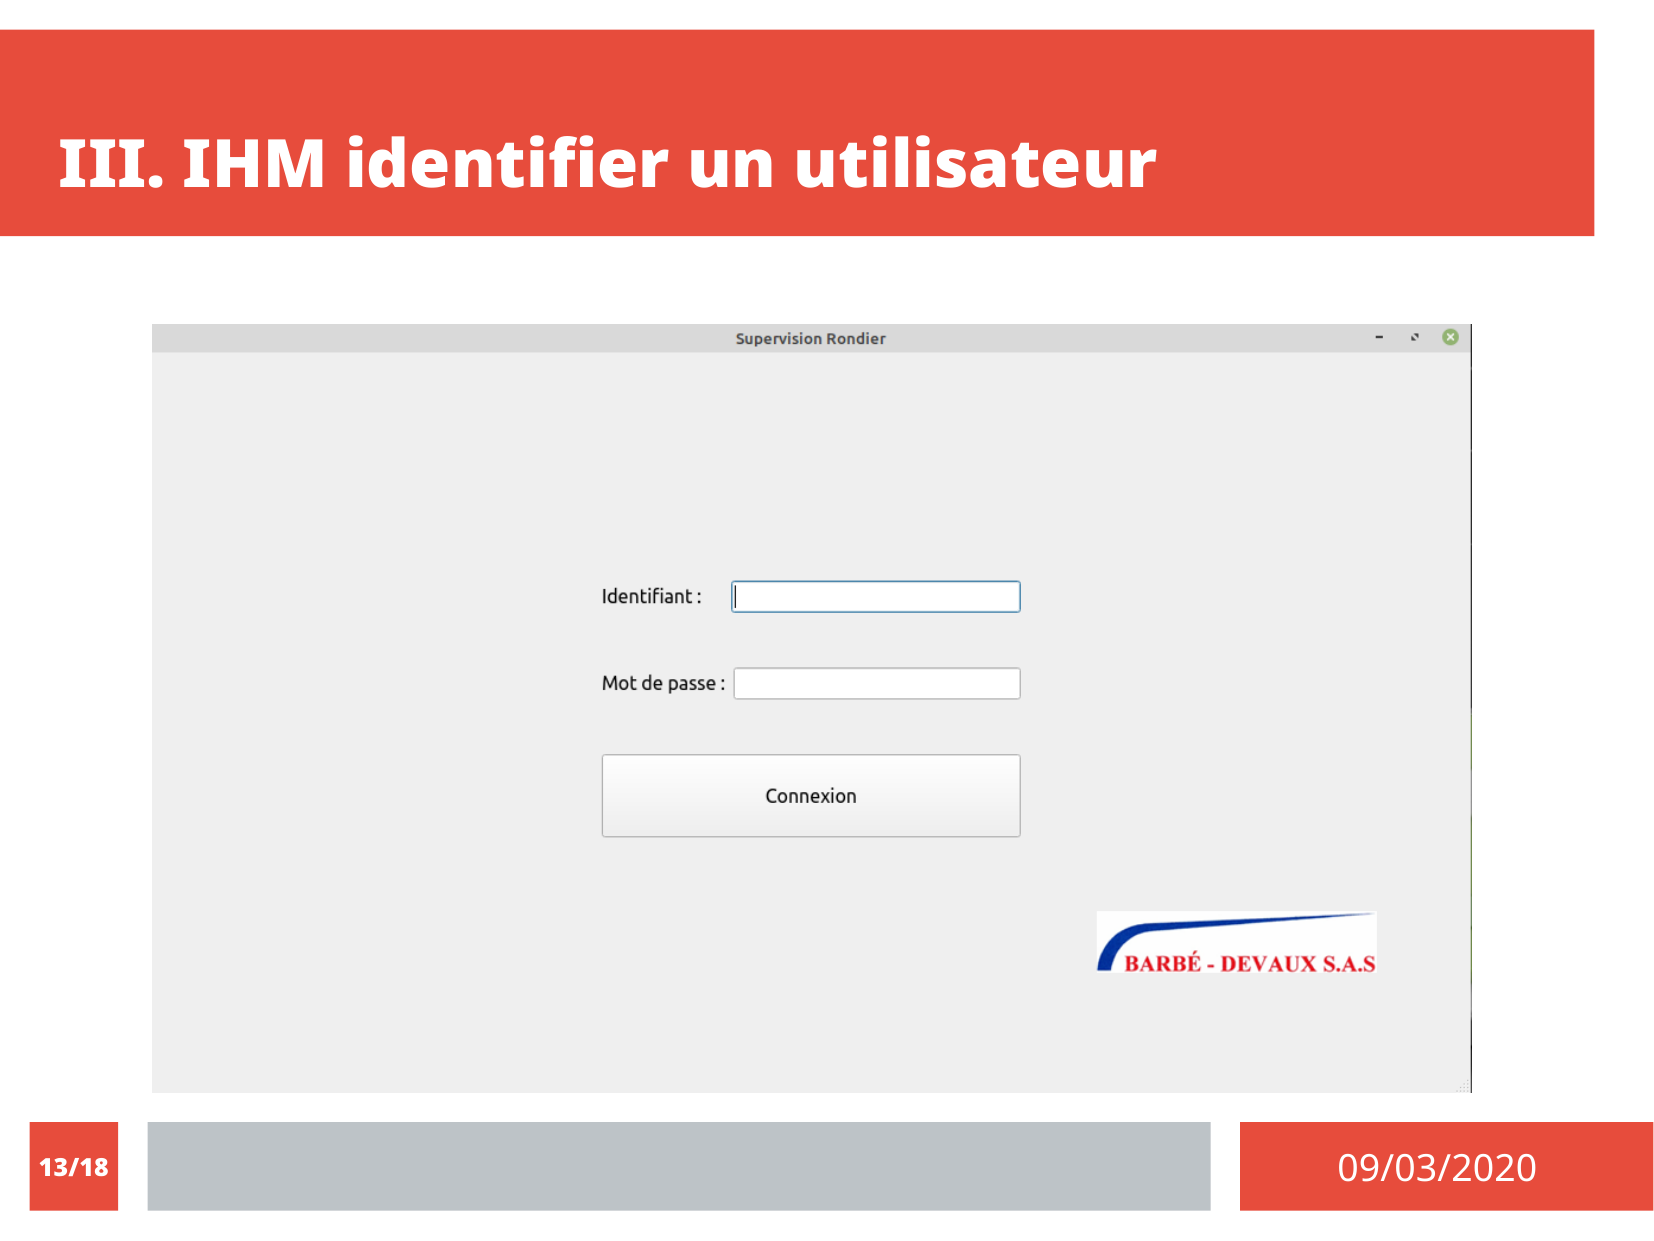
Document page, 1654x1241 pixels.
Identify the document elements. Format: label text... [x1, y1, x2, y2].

title III. IHM identifier un utilisateur [59, 59, 1595, 207]
picture [152, 324, 1472, 1093]
